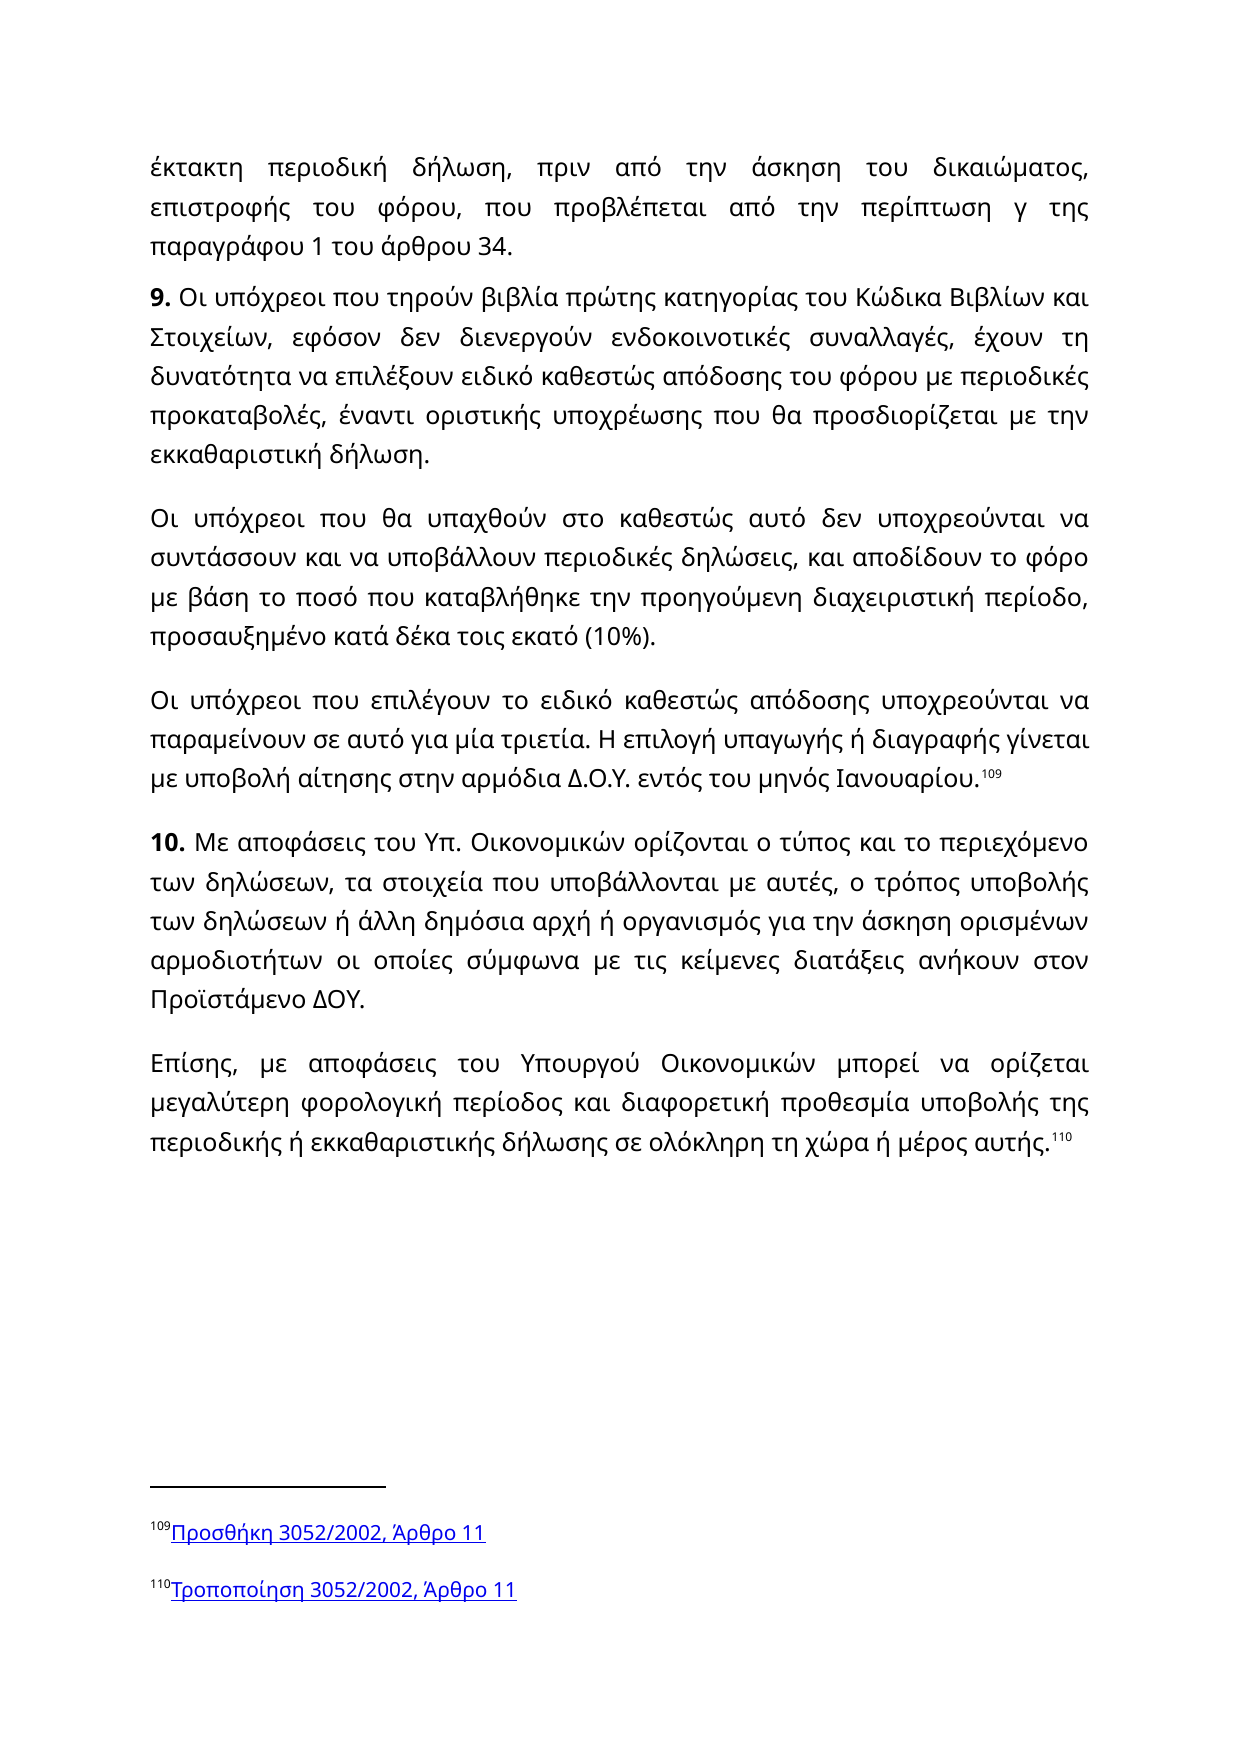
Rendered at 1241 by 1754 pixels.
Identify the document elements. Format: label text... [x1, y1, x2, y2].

text Τροποποίηση 3052/2002, Άρθρο 11 [150, 1576, 1090, 1604]
text 10. Με αποφάσεις του Υπ. Οικονομικών ορίζονται ο τύπος και το περιεχόμενο των δηλώσεων, τα στοιχεία που υποβάλλονται με αυτές, ο τρόπος υποβολής των δηλώσεων ή άλλη δημόσια αρχή ή οργανισμός για την άσκηση ορισμένων αρμοδιοτήτων οι οποίες σύμφωνα με τις κείμενες διατάξεις ανήκουν στον Προϊστάμενο ΔΟΥ. [150, 825, 1090, 1016]
text Οι υπόχρεοι που θα υπαχθούν στο καθεστώς αυτό δεν υποχρεούνται να συντάσσουν και να υποβάλλουν περιοδικές δηλώσεις, και αποδίδουν το φόρο με βάση το ποσό που καταβλήθηκε την προηγούμενη διαχειριστική περίοδο, προσαυξημένο κατά δέκα τοις εκατό (10%). [150, 501, 1090, 652]
text Προσθήκη 3052/2002, Άρθρο 11 [150, 1518, 1090, 1546]
text Επίσης, με αποφάσεις του Υπουργού Οικονομικών μπορεί να ορίζεται μεγαλύτερη φορολογική περίοδος και διαφορετική προθεσμία υποβολής της περιοδικής ή εκκαθαριστικής δήλωσης σε ολόκληρη τη χώρα ή μέρος αυτής. [150, 1046, 1090, 1158]
text 9. Οι υπόχρεοι που τηρούν βιβλία πρώτης κατηγορίας του Κώδικα Βιβλίων και Στοιχείων, εφόσον δεν διενεργούν ενδοκοινοτικές συναλλαγές, έχουν τη δυνατότητα να επιλέξουν ειδικό καθεστώς απόδοσης του φόρου με περιοδικές προκαταβολές, έναντι οριστικής υποχρέωσης που θα προσδιορίζεται με την εκκαθαριστική δήλωση. [150, 280, 1090, 471]
text Οι υπόχρεοι που επιλέγουν το ειδικό καθεστώς απόδοσης υποχρεούνται να παραμείνουν σε αυτό για μία τριετία. Η επιλογή υπαγωγής ή διαγραφής γίνεται με υποβολή αίτησης στην αρμόδια Δ.Ο.Υ. εντός του μηνός Ιανουαρίου. [150, 682, 1090, 795]
text έκτακτη περιοδική δήλωση, πριν από την άσκηση του δικαιώματος, επιστροφής του φόρου, που προβλέπεται από την περίπτωση γ της παραγράφου 1 του άρθρου 34. [150, 150, 1090, 262]
